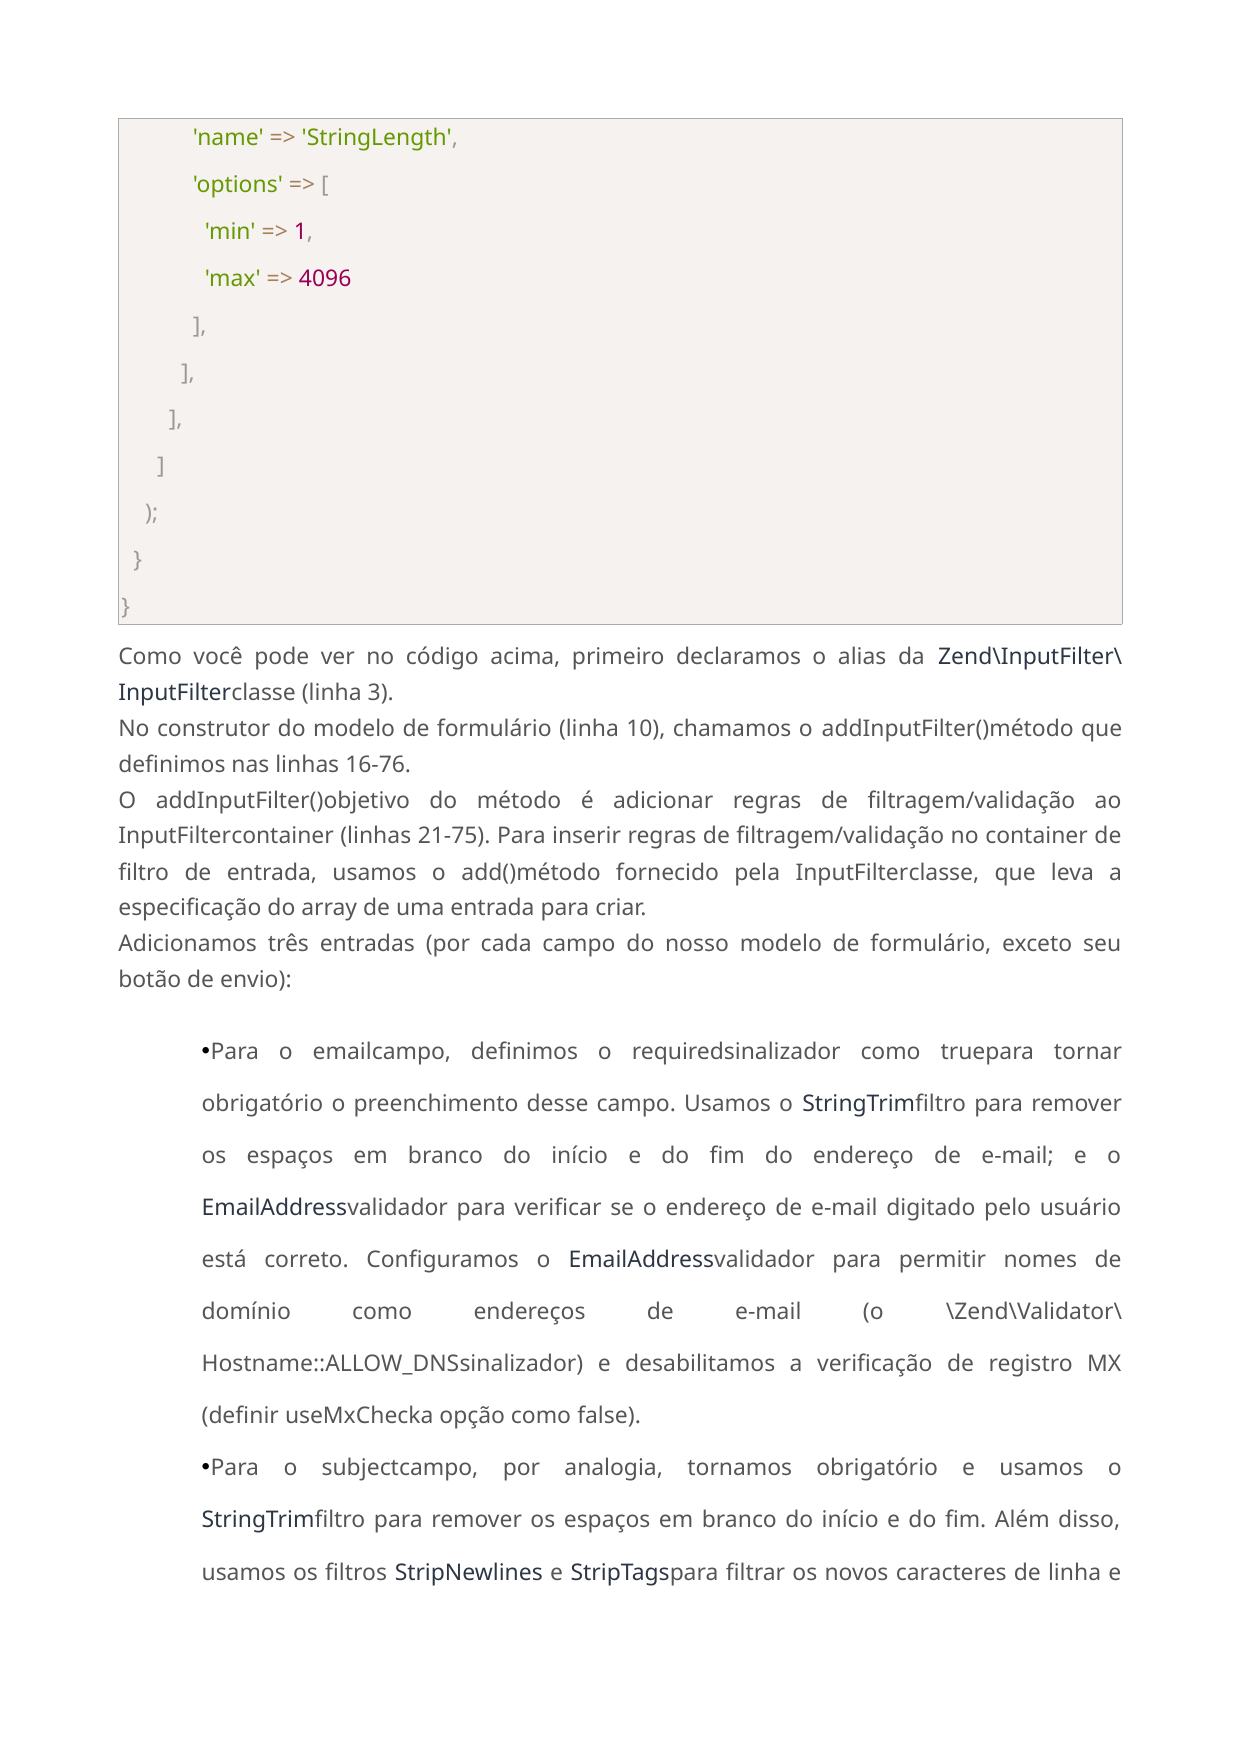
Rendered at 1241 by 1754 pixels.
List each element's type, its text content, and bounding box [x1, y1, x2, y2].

text 'max' => 4096 [119, 259, 1122, 293]
text Como você pode ver no código acima, primeiro declaramos o alias da Zend\InputFilter\InputFilterclasse (linha 3). [118, 640, 1122, 707]
text } [119, 587, 1122, 624]
text ], [119, 306, 1122, 340]
text 'options' => [ [119, 165, 1122, 199]
list Para o subjectcampo, por analogia, tornamos obrigatório e usamos o StringTrimfiltro para remover os espaços em branco do início e do fim. Além disso, usamos os filtros StripNewlines e StripTagspara filtrar os novos caracteres de linha e [118, 1430, 1122, 1587]
text } [119, 540, 1122, 574]
text O addInputFilter()objetivo do método é adicionar regras de filtragem/validação ao InputFiltercontainer (linhas 21-75). Para inserir regras de filtragem/validação no container de filtro de entrada, usamos o add()método fornecido pela InputFilterclasse, que leva a especificação do array de uma entrada para criar. [118, 783, 1122, 923]
text No construtor do modelo de formulário (linha 10), chamamos o addInputFilter()método que definimos nas linhas 16-76. [118, 712, 1122, 779]
text ] [119, 446, 1122, 481]
text ], [119, 399, 1122, 434]
text 'min' => 1, [119, 212, 1122, 246]
text ], [119, 352, 1122, 387]
text 'name' => 'StringLength', [119, 119, 1122, 152]
text Adicionamos três entradas (por cada campo do nosso modelo de formulário, exceto seu botão de envio): [118, 927, 1122, 994]
list Para o emailcampo, definimos o requiredsinalizador como truepara tornar obrigatório o preenchimento desse campo. Usamos o StringTrimfiltro para remover os espaços em branco do início e do fim do endereço de e-mail; e o EmailAddressvalidador para verificar se o endereço de e-mail digitado pelo usuário está correto. Configuramos o EmailAddressvalidador para permitir nomes de domínio como endereços de e-mail (o \Zend\Validator\Hostname::ALLOW_DNSsinalizador) e desabilitamos a verificação de registro MX (definir useMxChecka opção como false). [118, 1014, 1122, 1430]
text ); [119, 493, 1122, 527]
